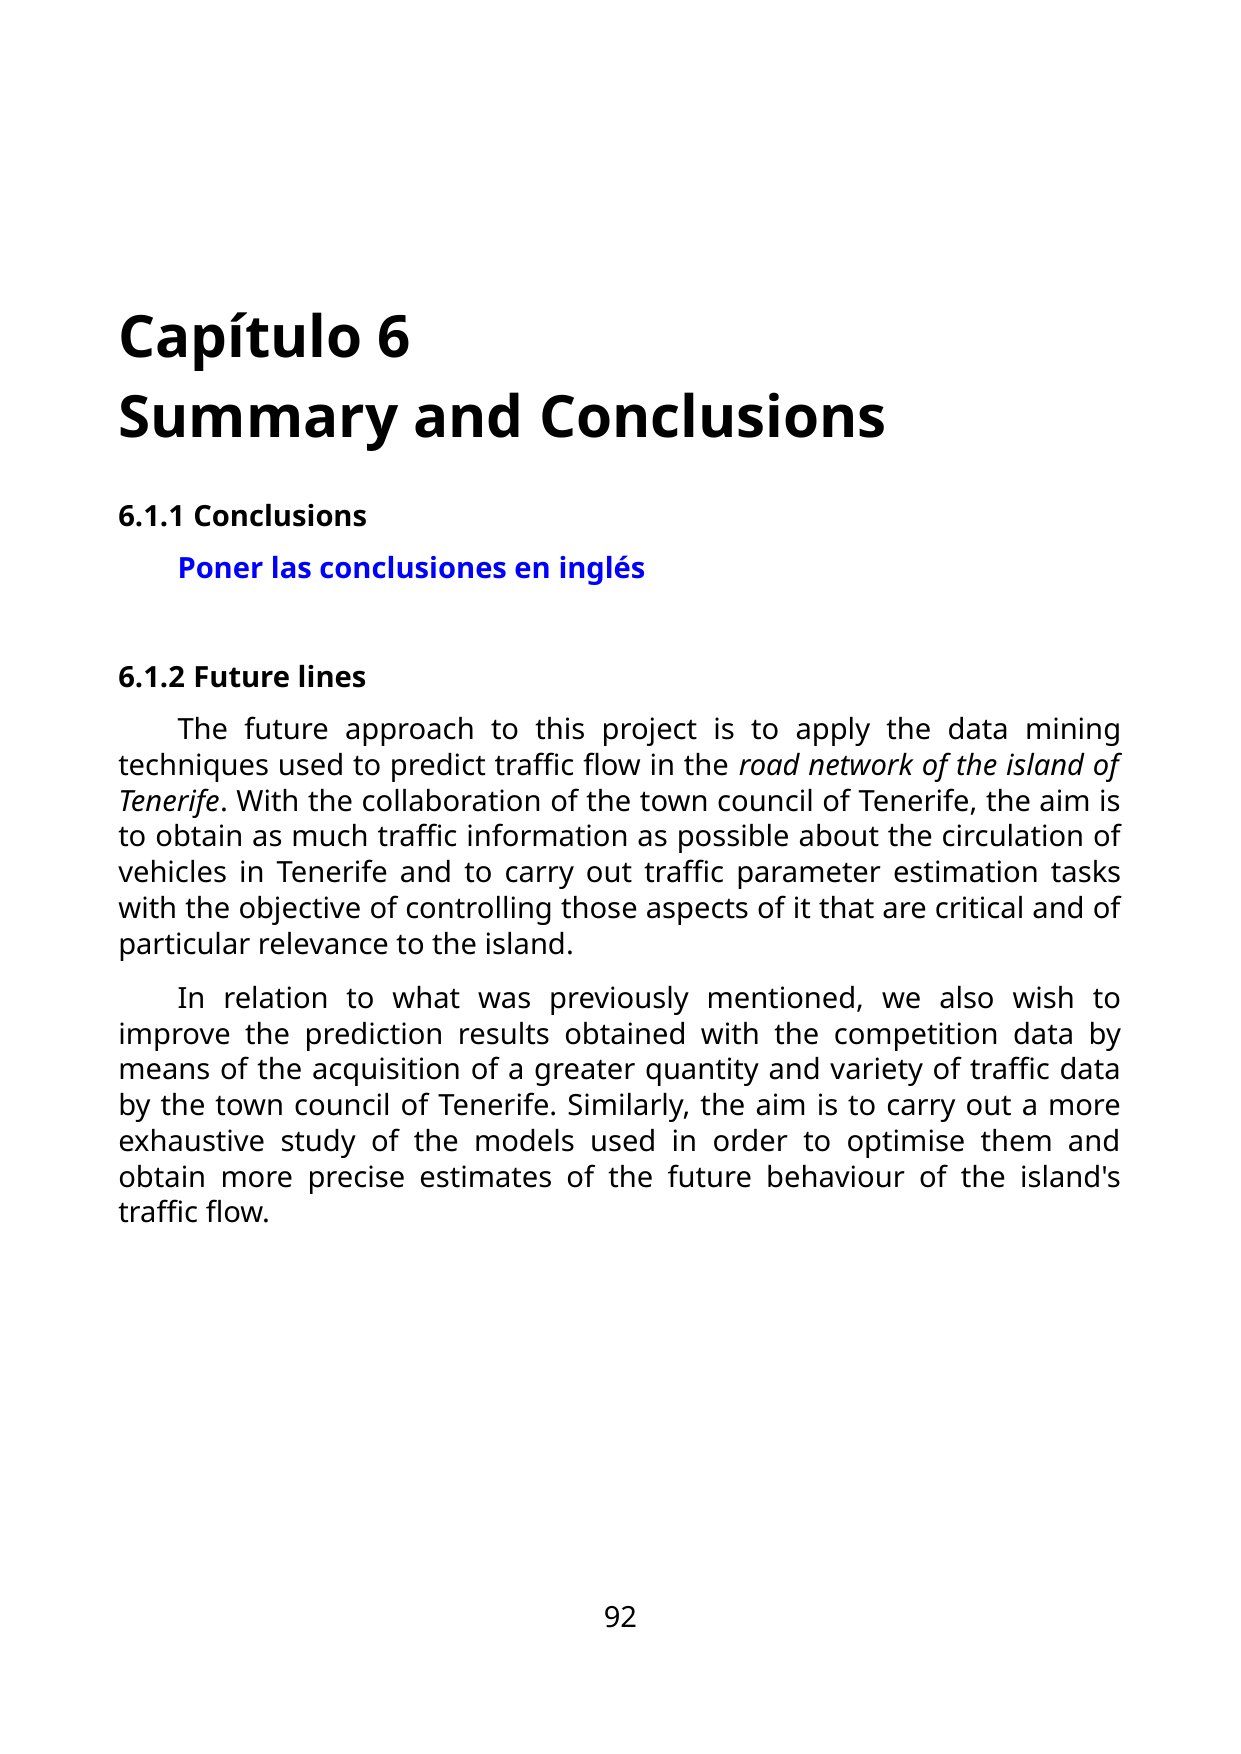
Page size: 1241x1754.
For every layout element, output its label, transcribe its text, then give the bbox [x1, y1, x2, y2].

text The future approach to this project is to apply the data mining techniques used to predict traffic flow in the road network of the island of Tenerife. With the collaboration of the town council of Tenerife, the aim is to obtain as much traffic information as possible about the circulation of vehicles in Tenerife and to carry out traffic parameter estimation tasks with the objective of controlling those aspects of it that are critical and of particular relevance to the island. [118, 708, 1122, 963]
text Poner las conclusiones en inglés [118, 548, 1122, 587]
text In relation to what was previously mentioned, we also wish to improve the prediction results obtained with the competition data by means of the acquisition of a greater quantity and variety of traffic data by the town council of Tenerife. Similarly, the aim is to carry out a more exhaustive study of the models used in order to optimise them and obtain more precise estimates of the future behaviour of the island's traffic flow. [118, 977, 1122, 1231]
subtitle Future lines [118, 656, 1122, 696]
subtitle Summary and Conclusions [118, 295, 1122, 454]
subtitle Conclusions [118, 496, 1122, 535]
